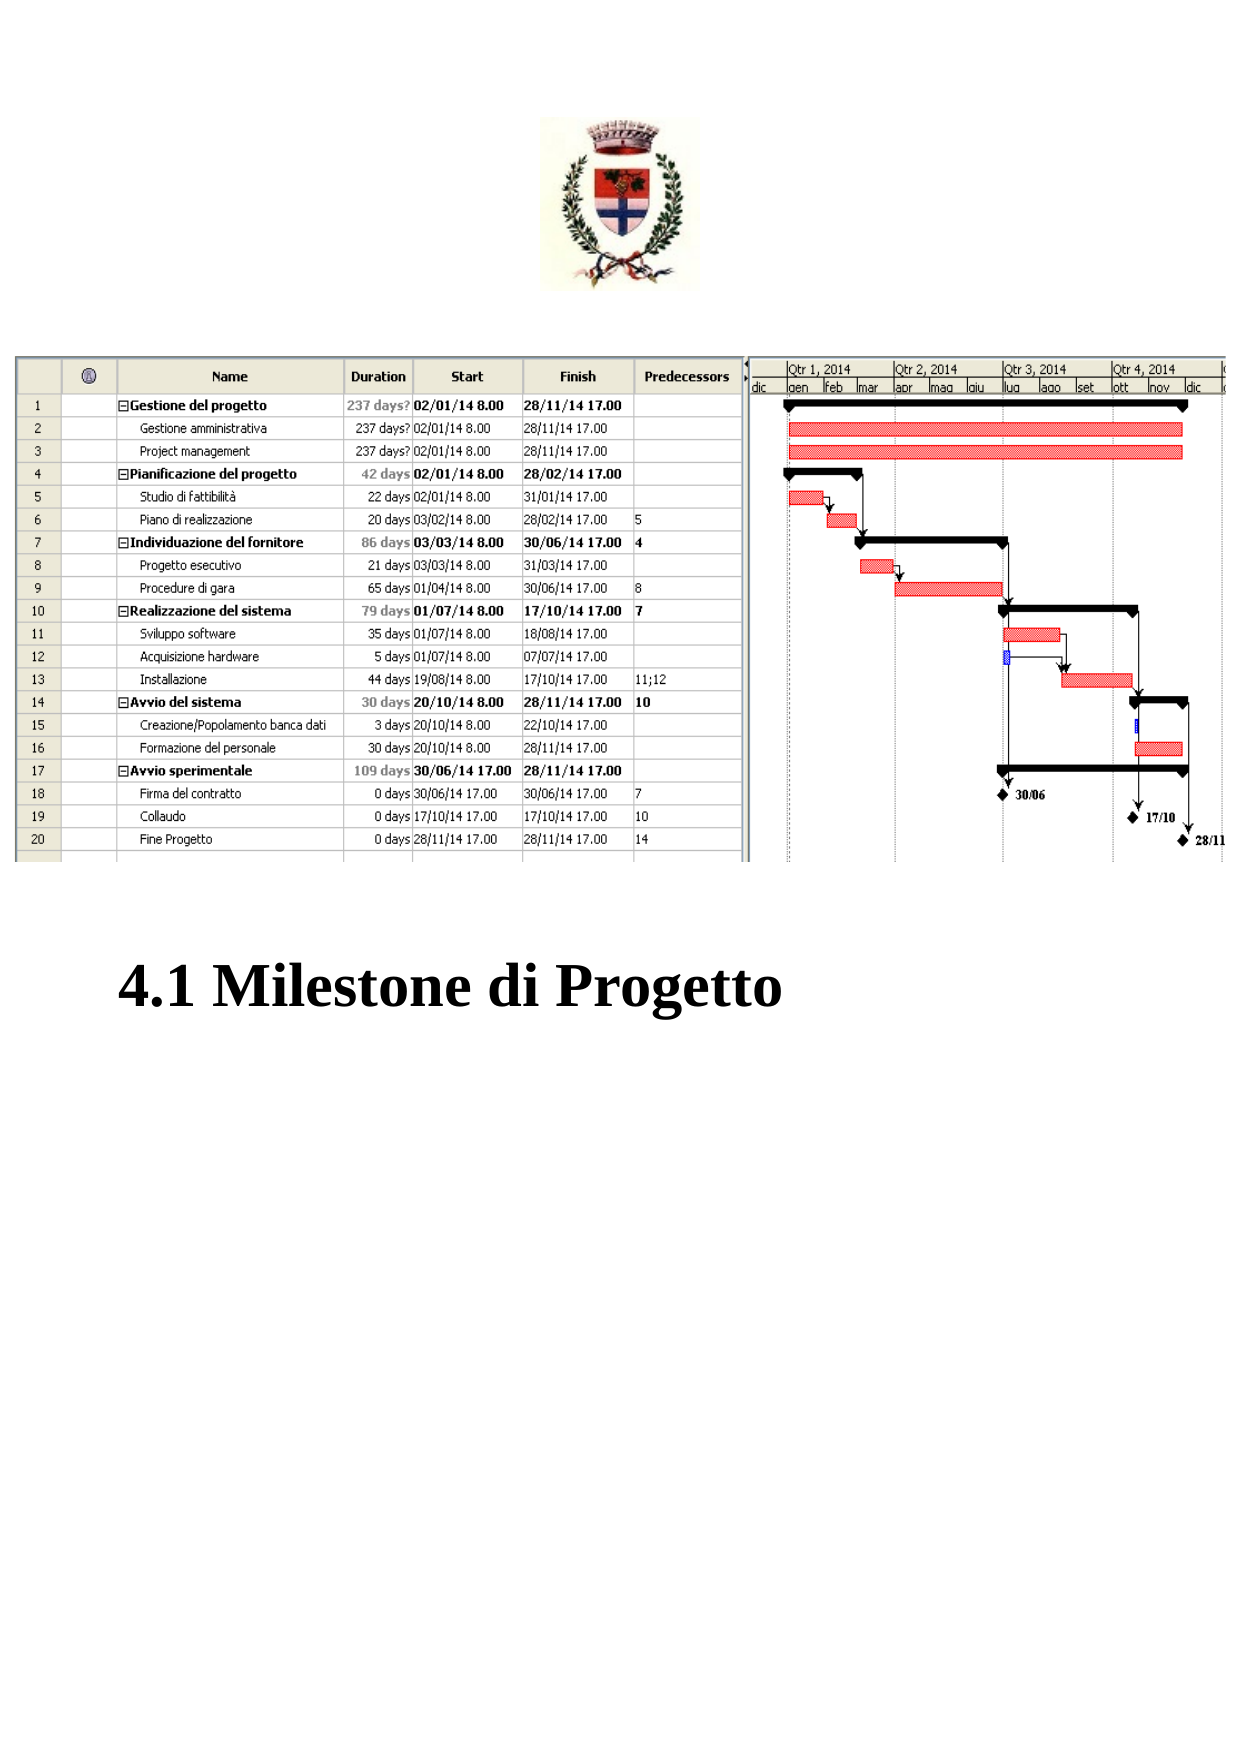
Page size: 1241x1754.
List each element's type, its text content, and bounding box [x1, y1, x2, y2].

picture [14, 356, 1226, 862]
picture [540, 117, 700, 291]
text 4.1 Milestone di Progetto [118, 948, 1122, 1020]
